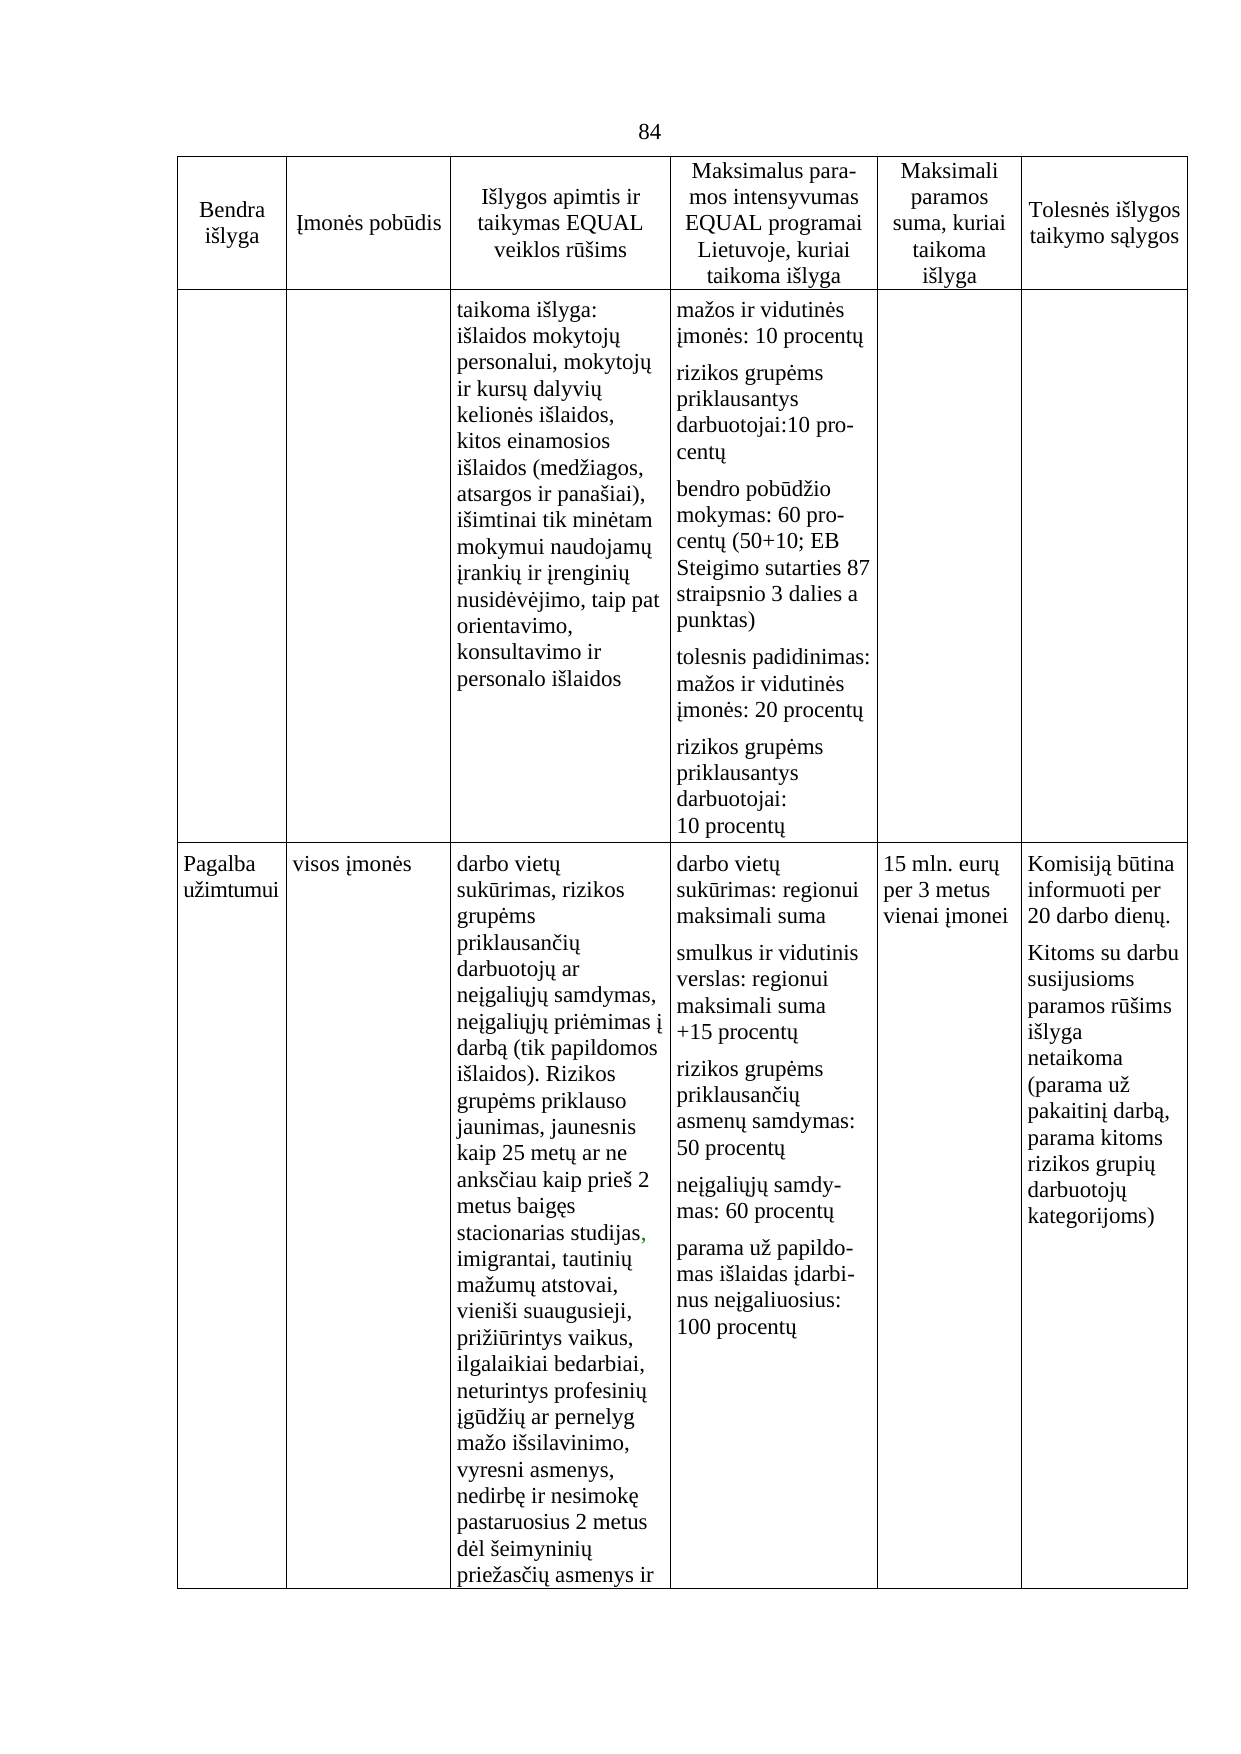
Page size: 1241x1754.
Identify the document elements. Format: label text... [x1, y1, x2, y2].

table_cell Komisiją būtina informuoti per 20 darbo dienų. Kitoms su darbu susijusioms paramos rūšims išlyga netaikoma (parama už pakaitinį darbą, parama kitoms rizikos grupių darbuotojų kategorijoms) [1022, 843, 1187, 1587]
table_header Įmonės pobūdis [287, 157, 450, 288]
table_header Maksimali pa­ramos suma, kuriai taikoma išlyga [878, 157, 1021, 288]
table_header Tolesnės išlygos taikymo sąlygos [1022, 157, 1187, 288]
table_cell [287, 290, 450, 842]
table_cell [178, 290, 286, 842]
table_cell mažos ir vidutinės įmonės: 10 pro­cen­tų rizikos grupėms priklausantys darbuotojai:10 pro-cen­tų bendro pobūdžio mokymas: 60 pro-centų (50+10; EB Steigimo sutarties 87 straipsnio 3 dalies a punktas) tolesnis padidinimas: mažos ir vidutinės įmonės: 20 pro­centų rizikos grupėms priklausantys darbuotojai: 10 procentų [671, 290, 877, 842]
table_cell darbo vietų sukūrimas: regionui maksimali suma smulkus ir vidutinis verslas: regionui maksimali suma +15 procentų rizikos grupėms priklausančių asmenų samdy­mas: 50 procentų neįgaliųjų samdy­mas: 60 procentų parama už papildo­mas išlaidas įdarbi­nus neįgaliuosius: 100 procentų [671, 843, 877, 1587]
table_cell [1022, 290, 1187, 842]
table_cell taikoma išlyga: išlaidos mokytojų personalui, mokytojų ir kursų dalyvių kelionės išlaidos, kitos einamosios išlaidos (medžiagos, atsargos ir panašiai), išimtinai tik minėtam mokymui naudojamų įrankių ir įrenginių nusidėvėjimo, taip pat orientavimo, konsultavimo ir personalo išlaidos [451, 290, 670, 842]
table_cell 15 mln. eurų per 3 metus vienai įmonei [878, 843, 1021, 1587]
table_cell darbo vietų sukūrimas, rizikos grupėms priklausančių darbuotojų ar neįgaliųjų samdymas, neįgaliųjų priėmimas į darbą (tik papildomos išlaidos). Rizikos grupėms priklauso jaunimas, jaunesnis kaip 25 metų ar ne anksčiau kaip prieš 2 metus baigęs stacionarias studijas, imigrantai, tautinių mažumų atstovai, vieniši suaugusieji, prižiūrintys vaikus, ilgalaikiai bedarbiai, neturintys profesinių įgūdžių ar pernelyg mažo išsilavinimo, vyresni asmenys, nedirbę ir nesimokę pastaruosius 2 metus dėl šeimyninių priežasčių asmenys ir [451, 843, 670, 1587]
table_cell visos įmonės [287, 843, 450, 1587]
table_header Išlygos apimtis ir taikymas EQUAL veiklos rūšims [451, 157, 670, 288]
table_header Bendra išlyga [178, 157, 286, 288]
table_cell [878, 290, 1021, 842]
table_header Maksimalus para­mos intensyvumas EQUAL programai Lietuvoje, kuriai taikoma išlyga [671, 157, 877, 288]
table_cell Pagalba užimtumui [178, 843, 286, 1587]
